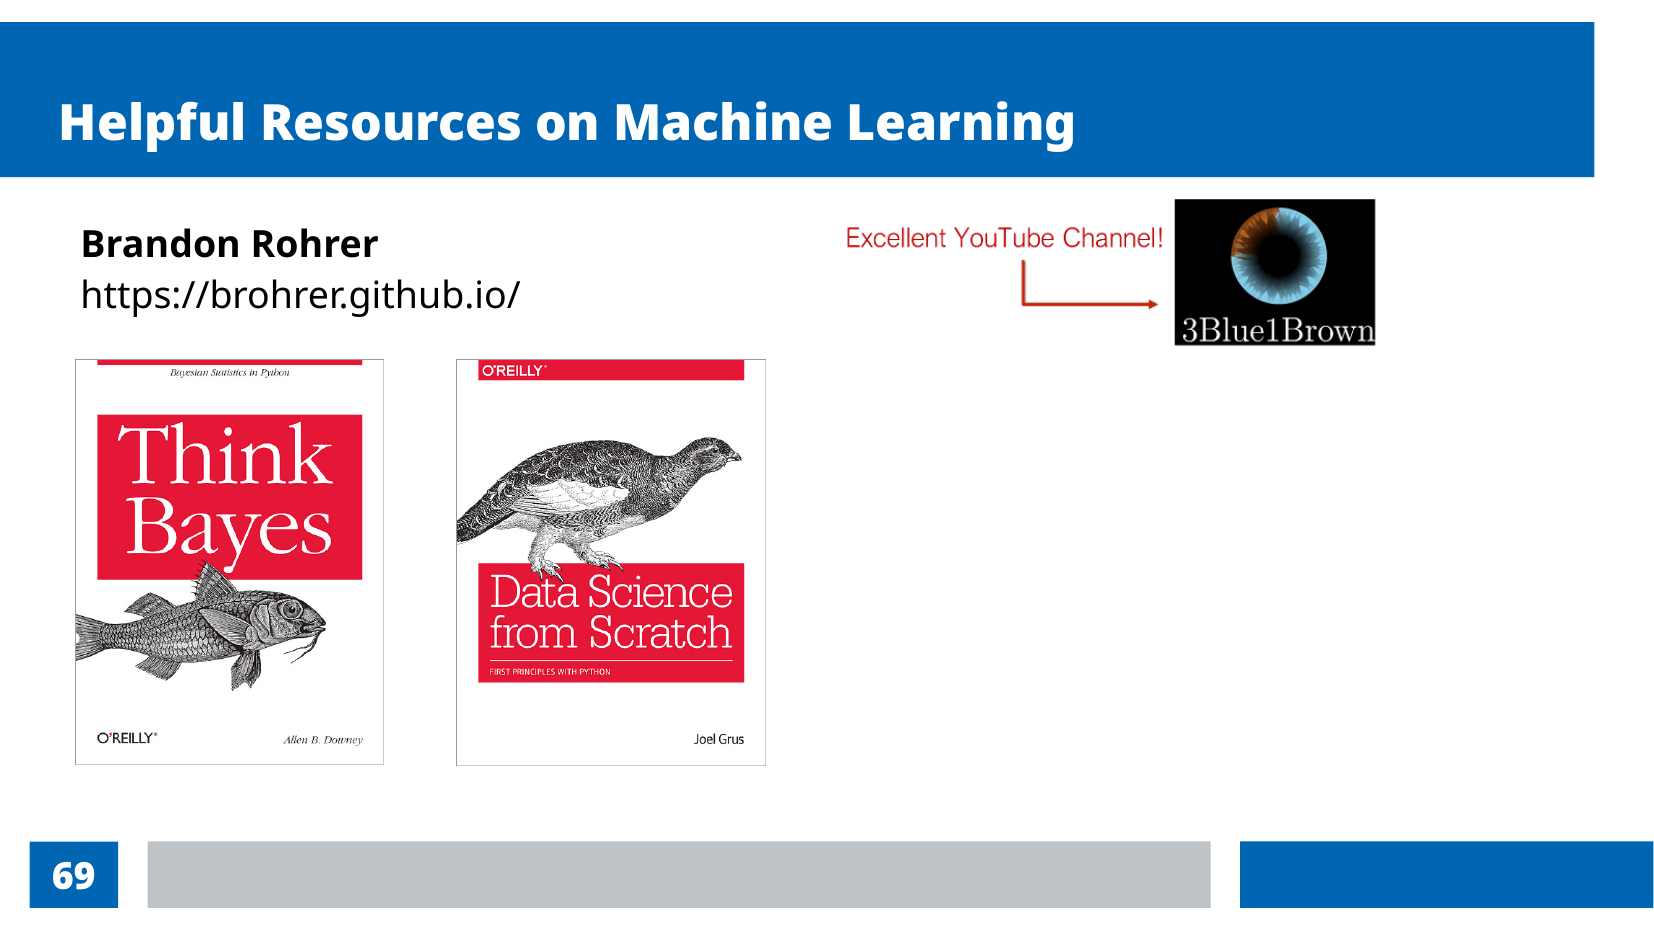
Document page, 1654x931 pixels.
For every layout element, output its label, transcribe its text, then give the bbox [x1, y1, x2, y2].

picture [840, 194, 1381, 353]
picture [456, 359, 766, 766]
text_box Brandon Rohrer https://brohrer.github.io/ [65, 210, 556, 312]
picture [75, 359, 384, 766]
title Helpful Resources on Machine Learning [59, 44, 1595, 156]
